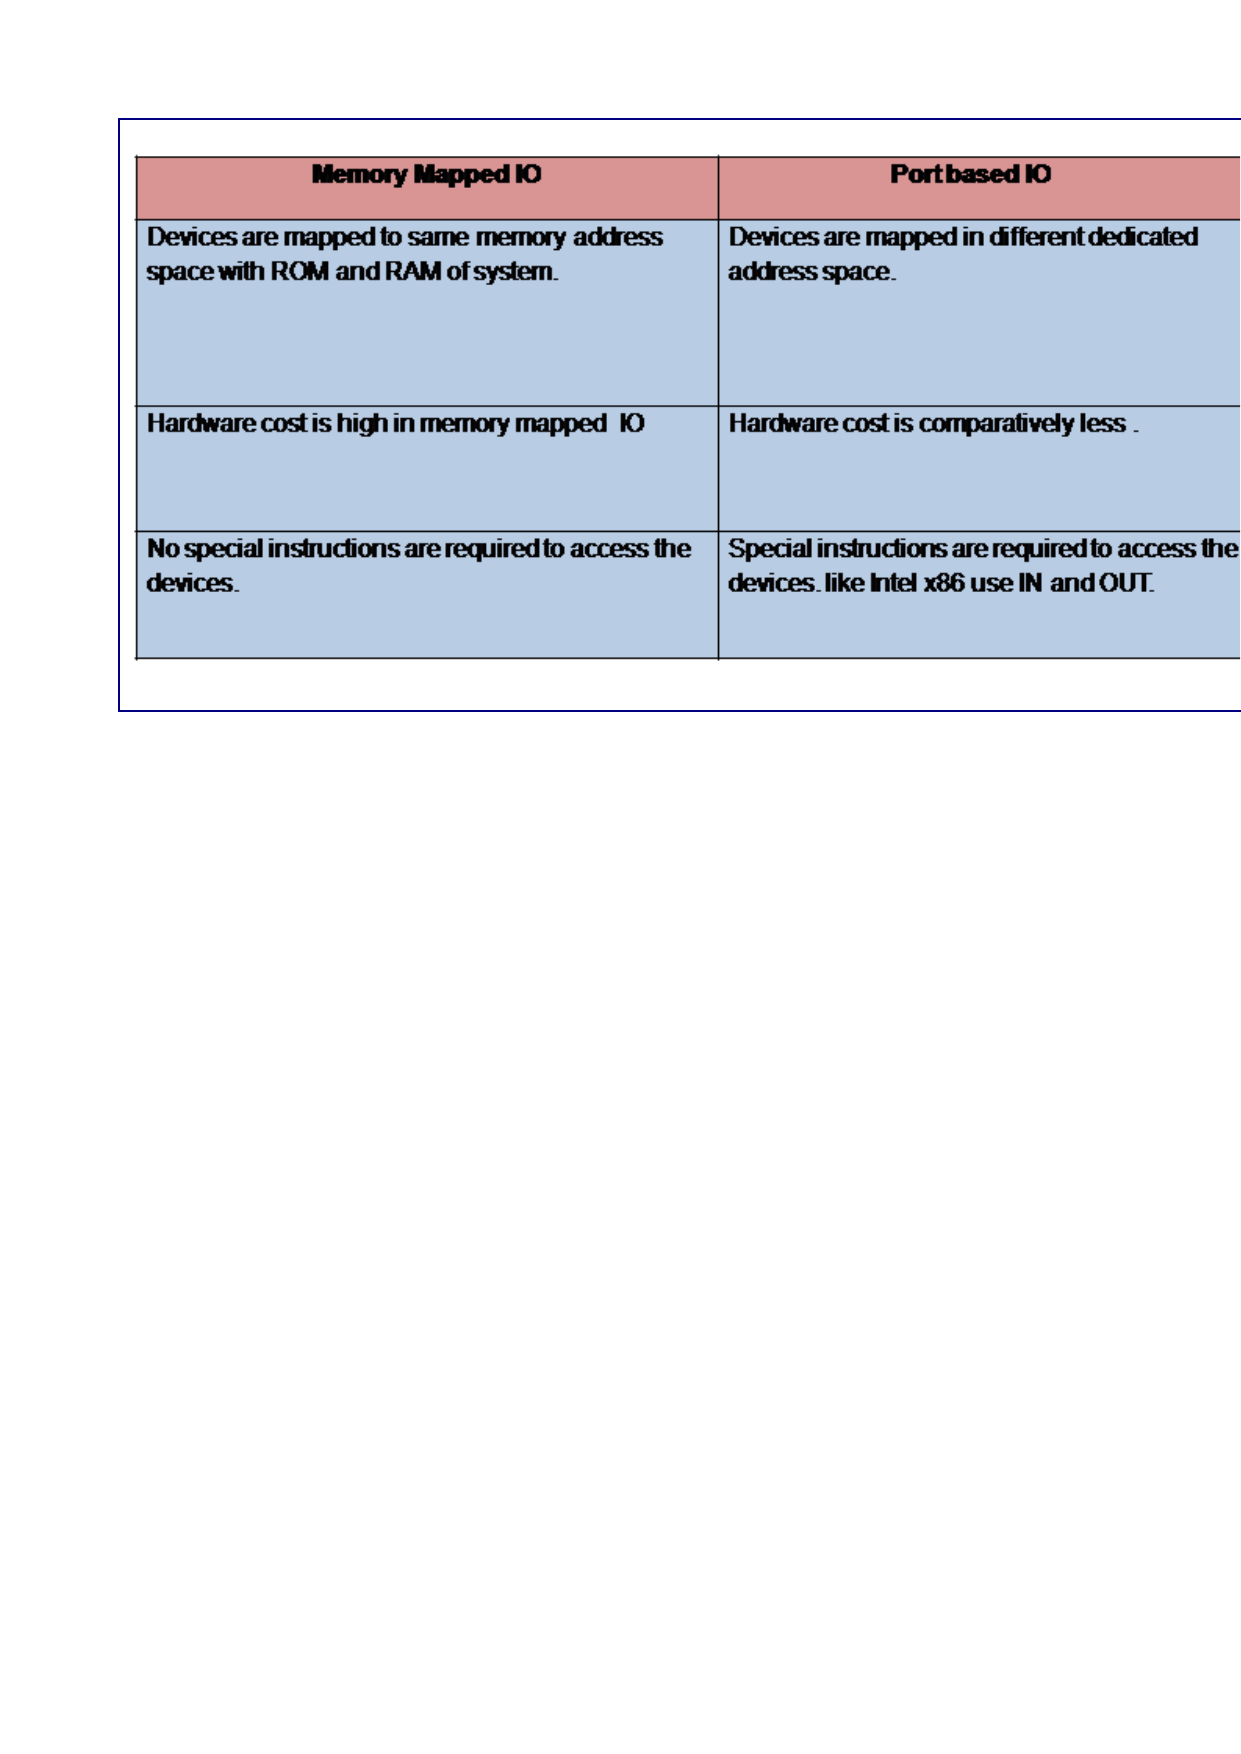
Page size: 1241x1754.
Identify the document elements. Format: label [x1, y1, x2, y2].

picture [120, 120, 1241, 710]
